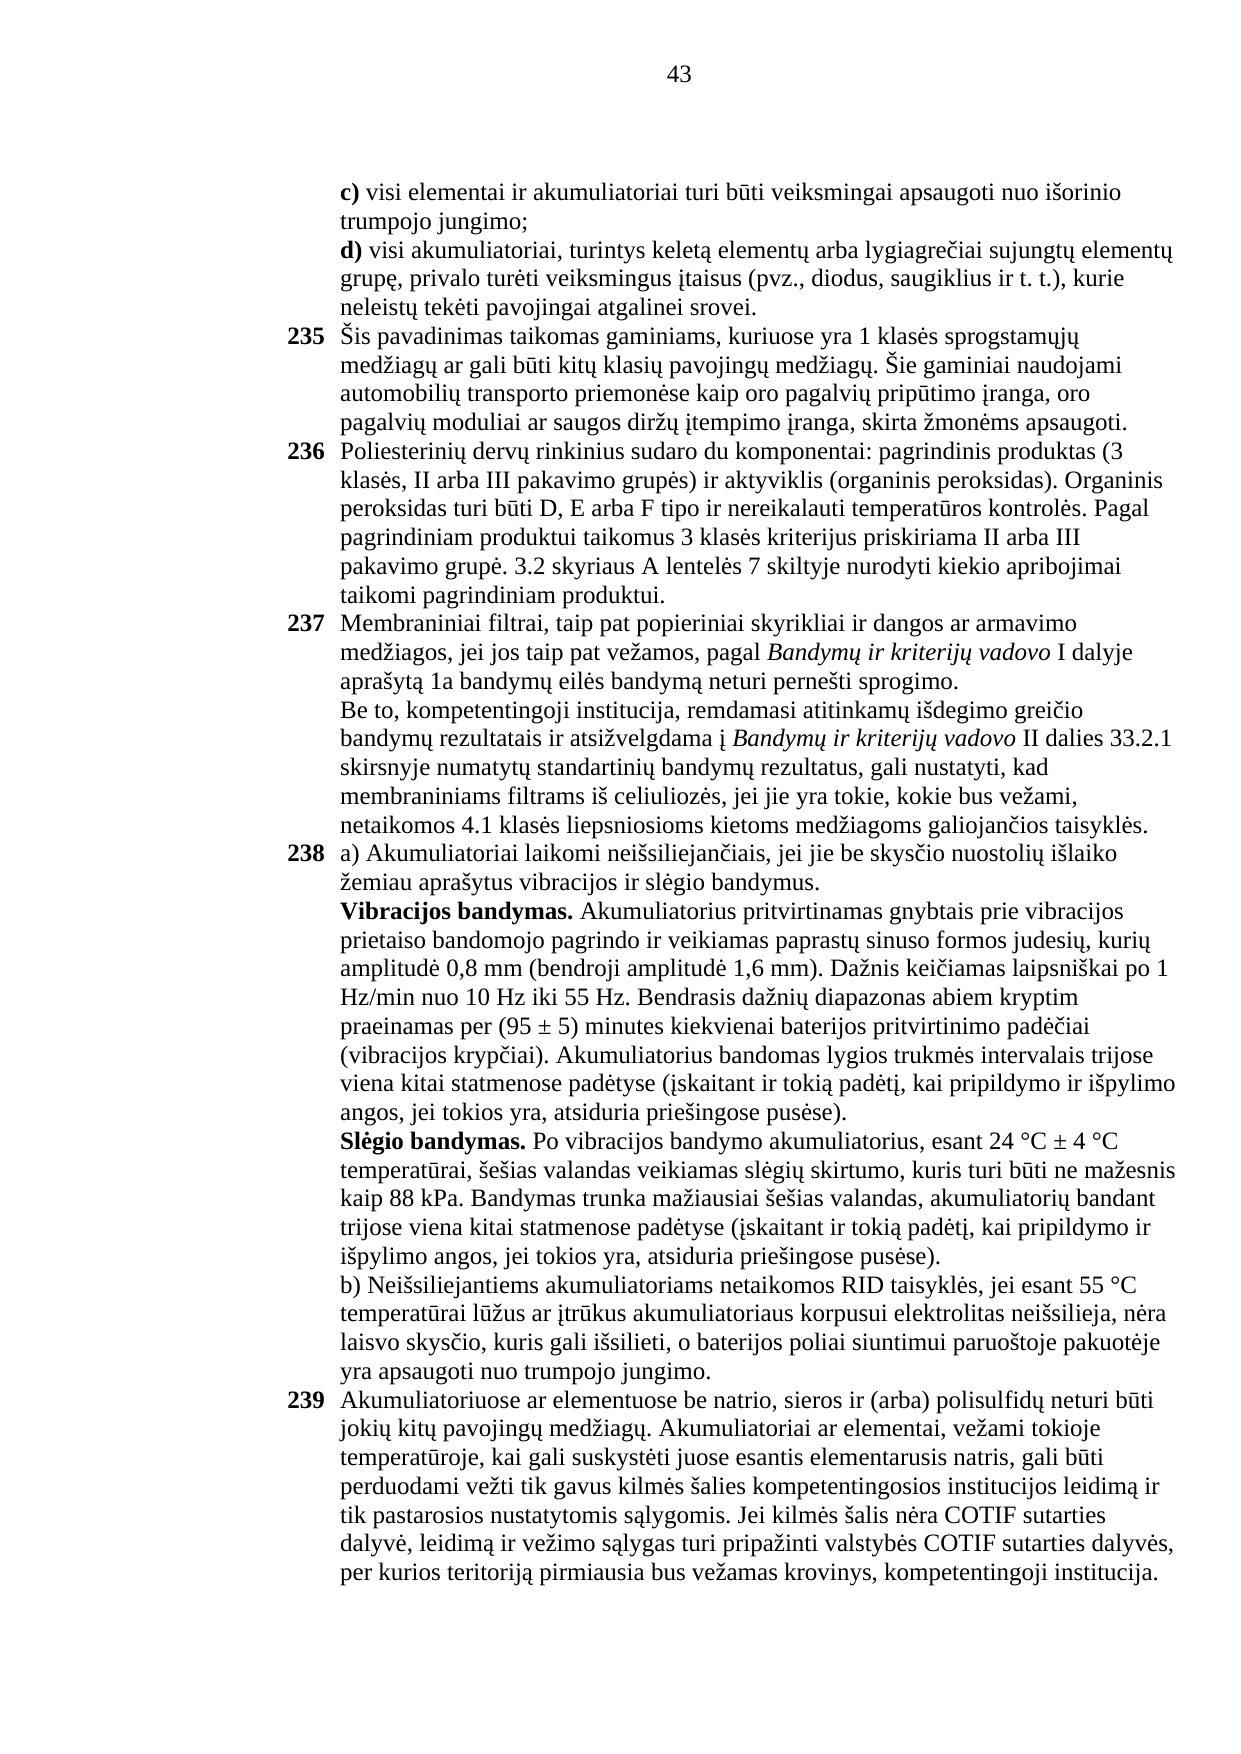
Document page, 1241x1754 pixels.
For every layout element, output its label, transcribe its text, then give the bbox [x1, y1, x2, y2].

table_cell [177, 1385, 283, 1586]
table_cell [283, 177, 336, 235]
table_cell [177, 695, 283, 838]
table_cell [283, 1126, 336, 1270]
table_cell 237 [283, 609, 336, 695]
table_cell [177, 177, 283, 235]
table_cell 235 [283, 321, 336, 436]
table_cell [177, 436, 283, 608]
table_cell 239 [283, 1385, 336, 1586]
table_cell [177, 321, 283, 436]
table_cell [283, 235, 336, 321]
table_cell 236 [283, 436, 336, 608]
table_cell [177, 1126, 283, 1270]
table_cell [177, 896, 283, 1126]
table_cell [283, 1270, 336, 1385]
table_cell [283, 695, 336, 838]
table_cell 238 [283, 839, 336, 896]
table_cell [177, 1270, 283, 1385]
table_cell [177, 609, 283, 695]
table_cell [283, 896, 336, 1126]
table_cell [177, 839, 283, 896]
table_cell [177, 235, 283, 321]
